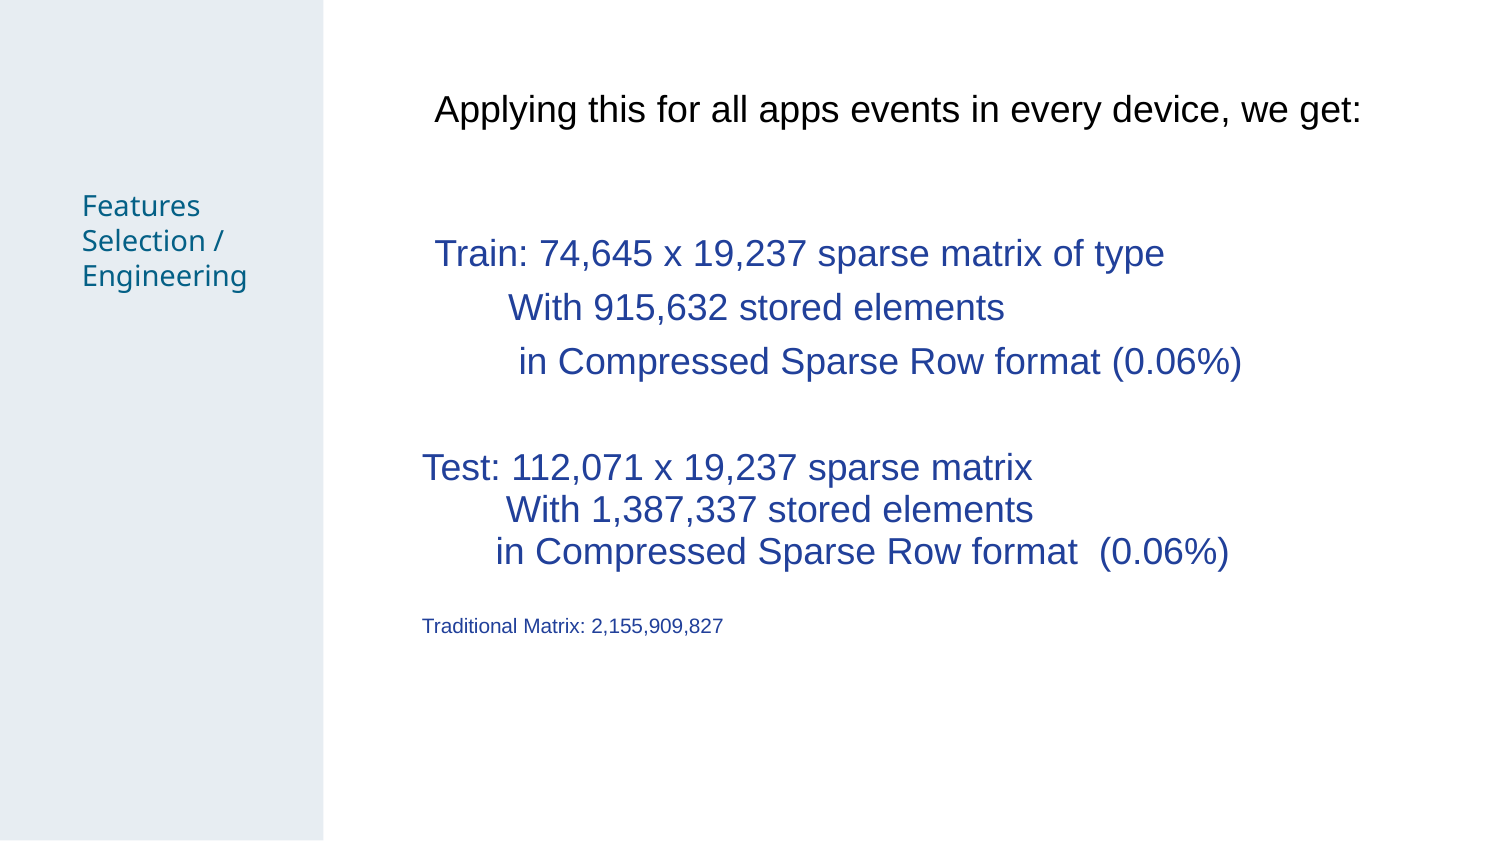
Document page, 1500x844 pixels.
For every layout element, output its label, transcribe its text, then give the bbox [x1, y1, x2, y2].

text_box Test: 112,071 x 19,237 sparse matrix With 1,387,337 stored elements in Compressed Sparse Row format (0.06%) Traditional Matrix: 2,155,909,827 [407, 439, 1300, 646]
text_box Features Selection / Engineering [67, 180, 325, 335]
text_box [0, 0, 324, 841]
text_box Applying this for all apps events in every device, we get: Train: 74,645 x 19,237 sparse matrix of type With 915,632 stored elements in Compressed Sparse Row format (0.06%) [419, 32, 1382, 733]
